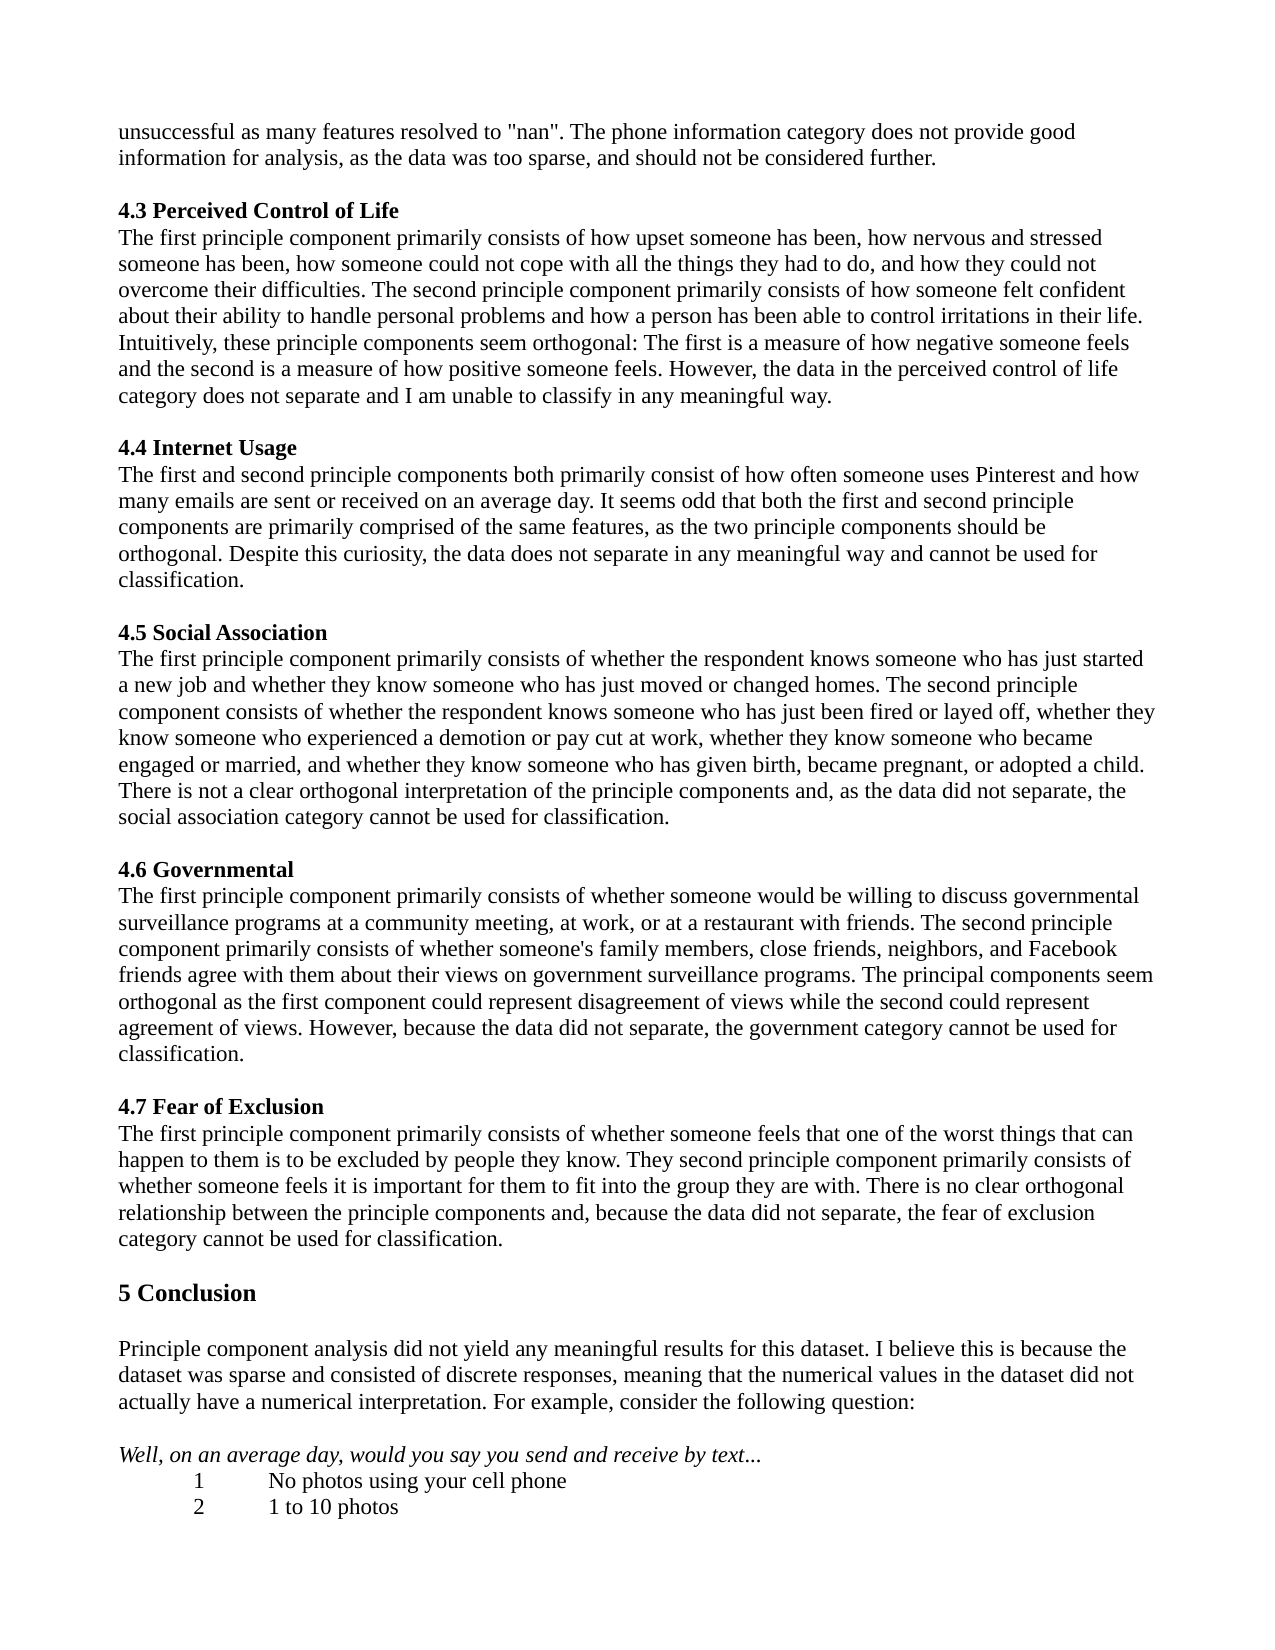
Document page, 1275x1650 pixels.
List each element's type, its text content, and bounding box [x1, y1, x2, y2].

text 4.4 Internet Usage [118, 434, 1157, 461]
text The first principle component primarily consists of how upset someone has been, how nervous and stressed someone has been, how someone could not cope with all the things they had to do, and how they could not overcome their difficulties. The second principle component primarily consists of how someone felt confident about their ability to handle personal problems and how a person has been able to control irritations in their life. Intuitively, these principle components seem orthogonal: The first is a measure of how negative someone feels and the second is a measure of how positive someone feels. However, the data in the perceived control of life category does not separate and I am unable to classify in any meaningful way. [118, 223, 1157, 408]
text The first principle component primarily consists of whether the respondent knows someone who has just started a new job and whether they know someone who has just moved or changed homes. The second principle component consists of whether the respondent knows someone who has just been fired or layed off, whether they know someone who experienced a demotion or pay cut at work, whether they know someone who became engaged or married, and whether they know someone who has given birth, became pregnant, or adopted a child. There is not a clear orthogonal interpretation of the principle components and, as the data did not separate, the social association category cannot be used for classification. [118, 645, 1157, 830]
text 4.6 Governmental [118, 856, 1157, 882]
text Well, on an average day, would you say you send and receive by text... [118, 1441, 1157, 1467]
text 2 1 to 10 photos [193, 1493, 1157, 1520]
text Principle component analysis did not yield any meaningful results for this dataset. I believe this is because the dataset was sparse and consisted of discrete responses, meaning that the numerical values in the dataset did not actually have a numerical interpretation. For example, consider the following question: [118, 1335, 1157, 1414]
text The first and second principle components both primarily consist of how often someone uses Pinterest and how many emails are sent or received on an average day. It seems odd that both the first and second principle components are primarily comprised of the same features, as the two principle components should be orthogonal. Despite this curiosity, the data does not separate in any meaningful way and cannot be used for classification. [118, 461, 1157, 592]
text 5 Conclusion [118, 1278, 1157, 1306]
text 4.5 Social Association [118, 619, 1157, 645]
text 4.7 Fear of Exclusion [118, 1093, 1157, 1119]
text The first principle component primarily consists of whether someone feels that one of the worst things that can happen to them is to be excluded by people they know. They second principle component primarily consists of whether someone feels it is important for them to fit into the group they are with. There is no clear orthogonal relationship between the principle components and, because the data did not separate, the fear of exclusion category cannot be used for classification. [118, 1119, 1157, 1251]
text unsuccessful as many features resolved to "nan". The phone information category does not provide good information for analysis, as the data was too sparse, and should not be considered further. [118, 118, 1157, 171]
text 4.3 Perceived Control of Life [118, 197, 1157, 223]
text 1 No photos using your cell phone [193, 1467, 1157, 1493]
text The first principle component primarily consists of whether someone would be willing to discuss governmental surveillance programs at a community meeting, at work, or at a restaurant with friends. The second principle component primarily consists of whether someone's family members, close friends, neighbors, and Facebook friends agree with them about their views on government surveillance programs. The principal components seem orthogonal as the first component could represent disagreement of views while the second could represent agreement of views. However, because the data did not separate, the government category cannot be used for classification. [118, 882, 1157, 1067]
